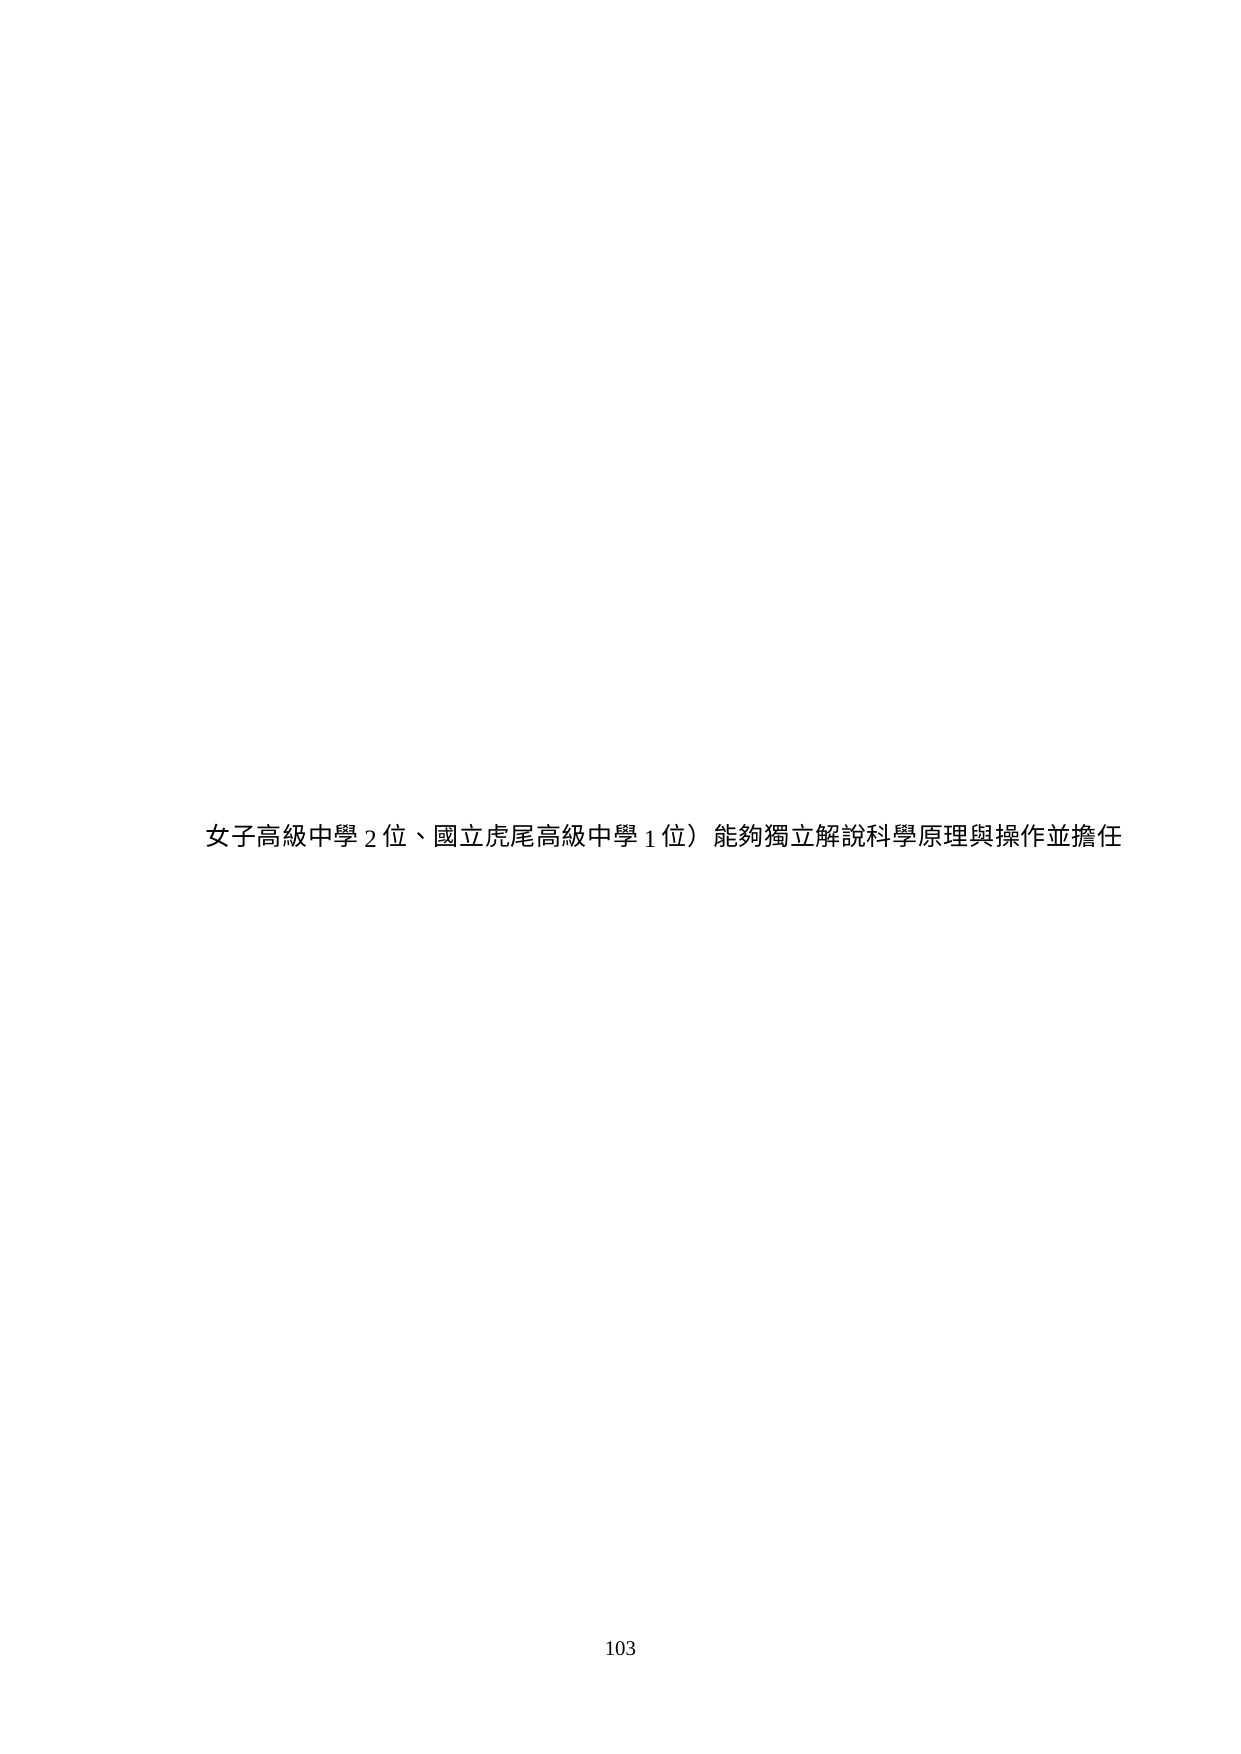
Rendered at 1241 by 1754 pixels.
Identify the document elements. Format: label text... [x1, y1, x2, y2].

list 女子高級中學2位、國立虎尾高級中學1位）能夠獨立解說科學原理與操作並擔任 [118, 816, 1122, 852]
